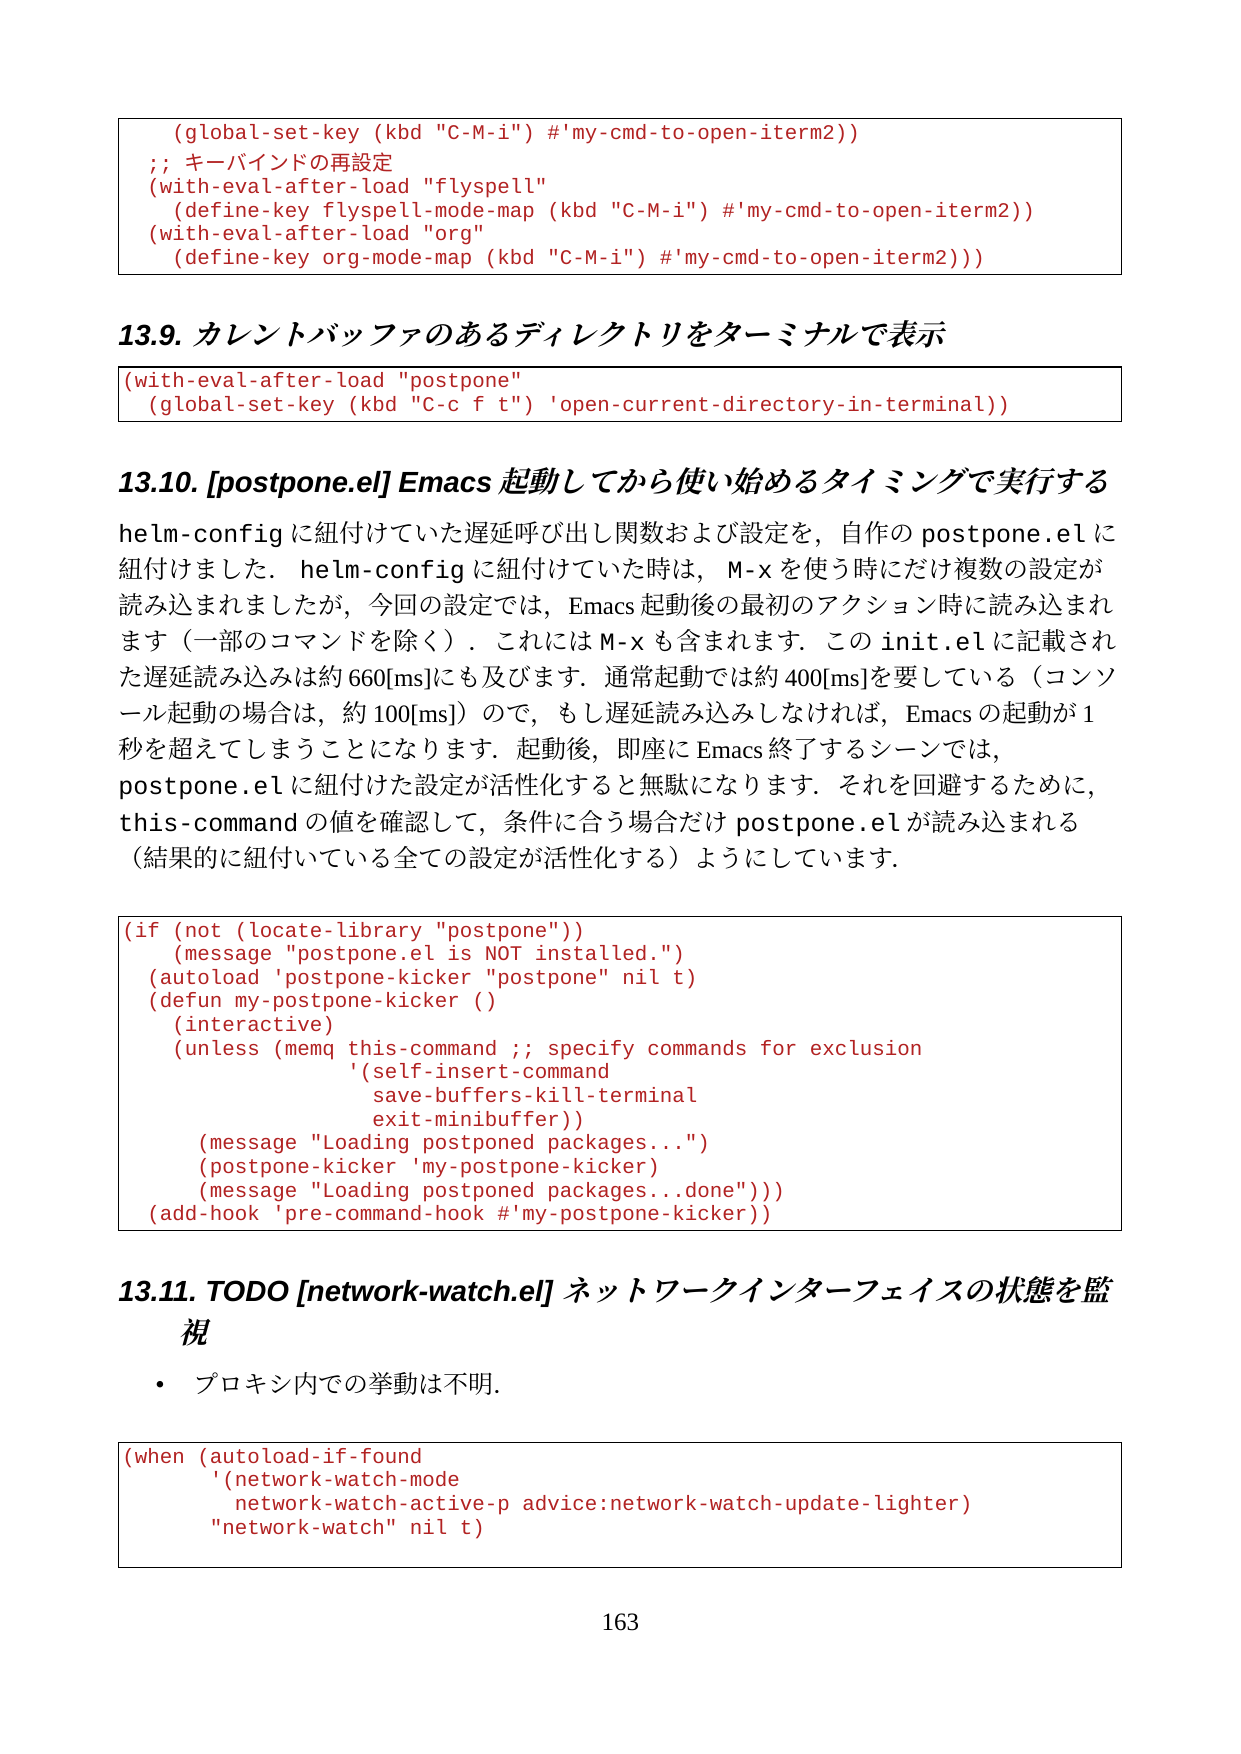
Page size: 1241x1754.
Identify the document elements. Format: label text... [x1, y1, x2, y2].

text "network-watch" nil t) [119, 1513, 1121, 1536]
text (postpone-kicker 'my-postpone-kicker) [119, 1152, 1121, 1176]
text (define-key flyspell-mode-map (kbd "C-M-i") #'my-cmd-to-open-iterm2)) [119, 196, 1121, 219]
text (with-eval-after-load "flyspell" [119, 172, 1121, 196]
text (message "Loading postponed packages...done"))) [119, 1176, 1121, 1199]
text (defun my-postpone-kicker () [119, 987, 1121, 1010]
list プロキシ内での挙動は不明． [156, 1364, 1122, 1429]
text (add-hook 'pre-command-hook #'my-postpone-kicker)) [119, 1199, 1121, 1230]
text (autoload 'postpone-kicker "postpone" nil t) [119, 963, 1121, 987]
text ;; キーバインドの再設定 [119, 142, 1121, 172]
text (with-eval-after-load "postpone" [119, 368, 1121, 390]
text (unless (memq this-command ;; specify commands for exclusion [119, 1034, 1121, 1057]
text save-buffers-kill-terminal [119, 1081, 1121, 1105]
text (global-set-key (kbd "C-c f t") 'open-current-directory-in-terminal)) [119, 390, 1121, 421]
text (if (not (locate-library "postpone")) [119, 917, 1121, 939]
text exit-minibuffer)) [119, 1105, 1121, 1128]
text (message "postpone.el is NOT installed.") [119, 939, 1121, 963]
text '(network-watch-mode [119, 1465, 1121, 1489]
text (global-set-key (kbd "C-M-i") #'my-cmd-to-open-iterm2)) [119, 119, 1121, 142]
text '(self-insert-command [119, 1057, 1121, 1081]
subtitle [postpone.el] Emacs起動してから使い始めるタイミングで実行する [118, 459, 1122, 501]
text (message "Loading postponed packages...") [119, 1128, 1121, 1152]
text (with-eval-after-load "org" [119, 219, 1121, 243]
text helm-config に紐付けていた遅延呼び出し関数および設定を，自作の postpone.el に紐付けました． helm-config に紐付けていた時は， M-x を使う時にだけ複数の設定が読み込まれましたが，今回の設定では，Emacs起動後の最初のアクション時に読み込まれます（一部のコマンドを除く）．これには M-x も含まれます．この init.el に記載された遅延読み込みは約660[ms]にも及びます．通常起動では約400[ms]を要している（コンソール起動の場合は，約100[ms]）ので，もし遅延読み込みしなければ，Emacsの起動が1秒を超えてしまうことになります．起動後，即座にEmacs終了するシーンでは， postpone.el に紐付けた設定が活性化すると無駄になります．それを回避するために， this-command の値を確認して，条件に合う場合だけ postpone.el が読み込まれる（結果的に紐付いている全ての設定が活性化する）ようにしています． [118, 513, 1122, 903]
text (define-key org-mode-map (kbd "C-M-i") #'my-cmd-to-open-iterm2))) [119, 243, 1121, 274]
text network-watch-active-p advice:network-watch-update-lighter) [119, 1489, 1121, 1513]
text (interactive) [119, 1010, 1121, 1034]
subtitle TODO [network-watch.el] ネットワークインターフェイスの状態を監視 [118, 1268, 1122, 1352]
text (when (autoload-if-found [119, 1443, 1121, 1465]
subtitle カレントバッファのあるディレクトリをターミナルで表示 [118, 312, 1122, 354]
